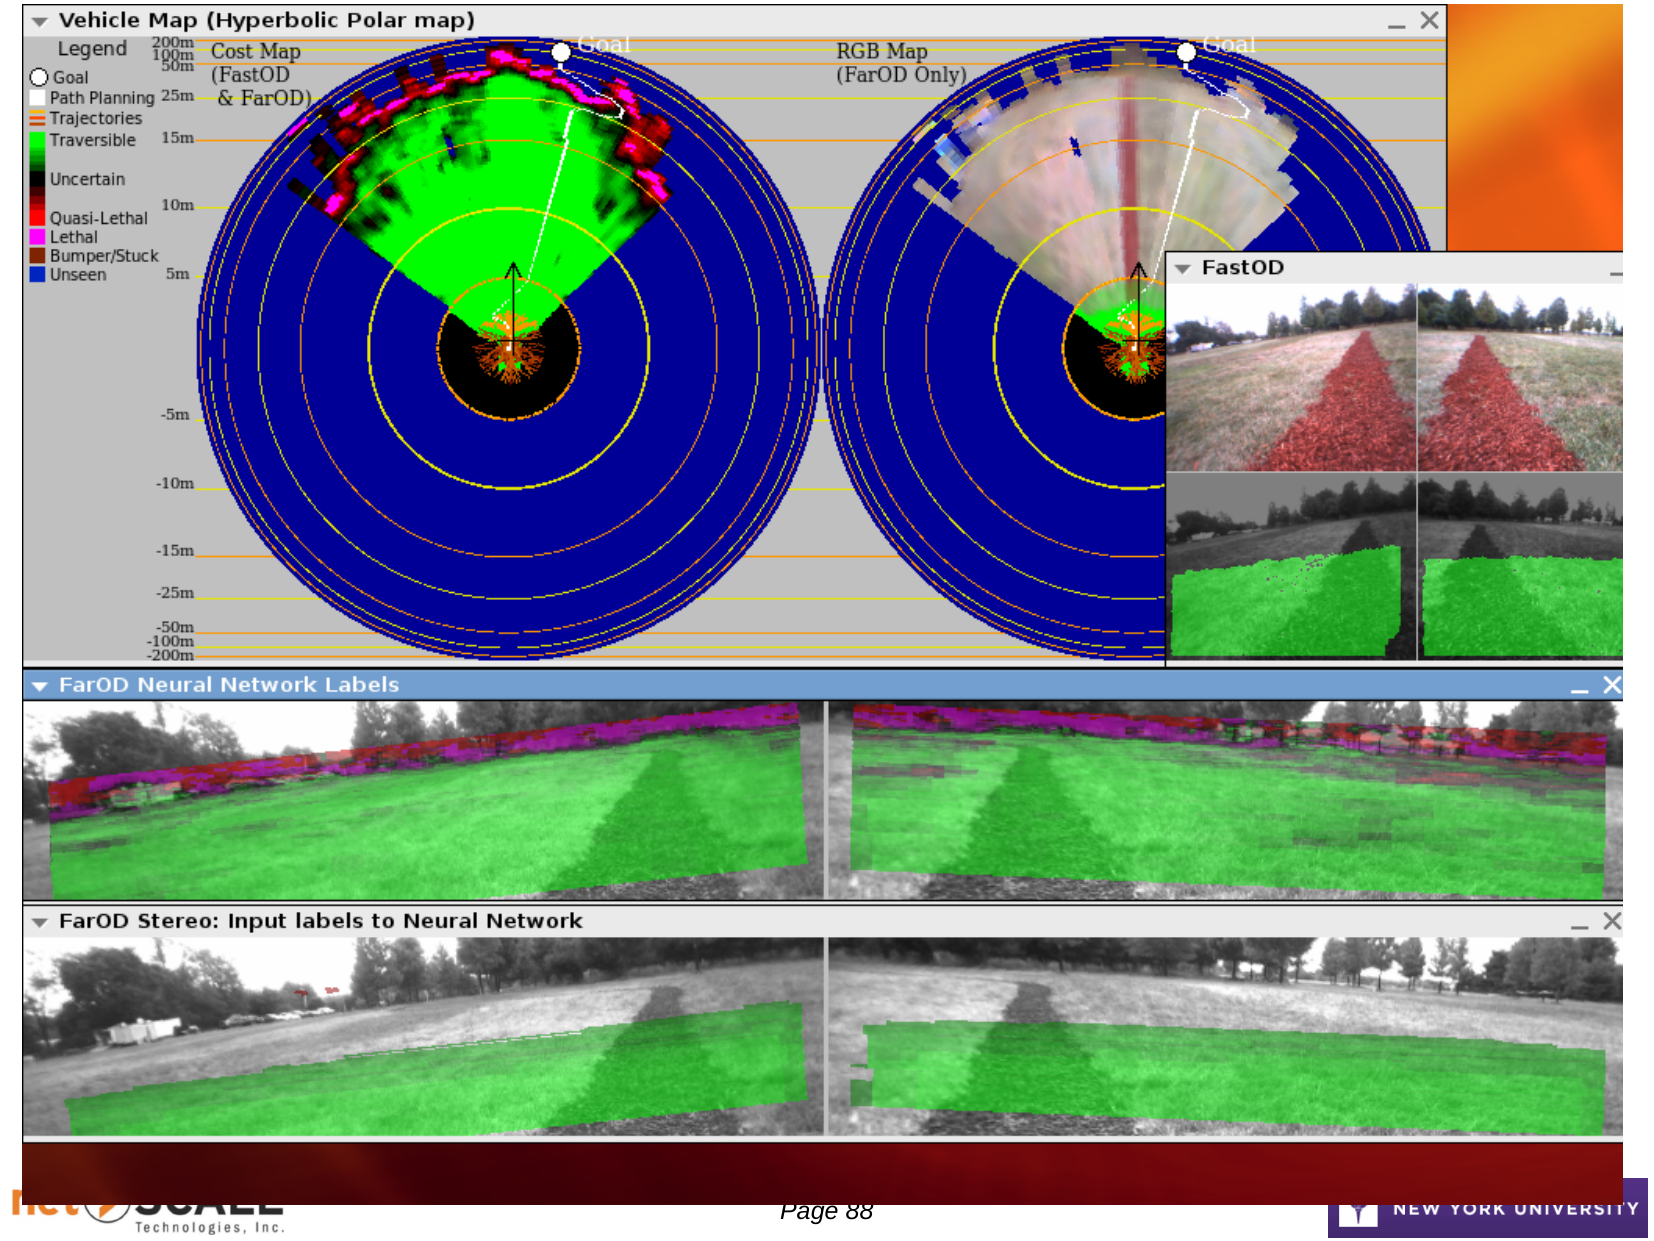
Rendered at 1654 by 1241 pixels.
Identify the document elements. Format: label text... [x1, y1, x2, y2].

picture [12, 4, 1648, 1238]
title Video Results [123, 0, 1626, 166]
